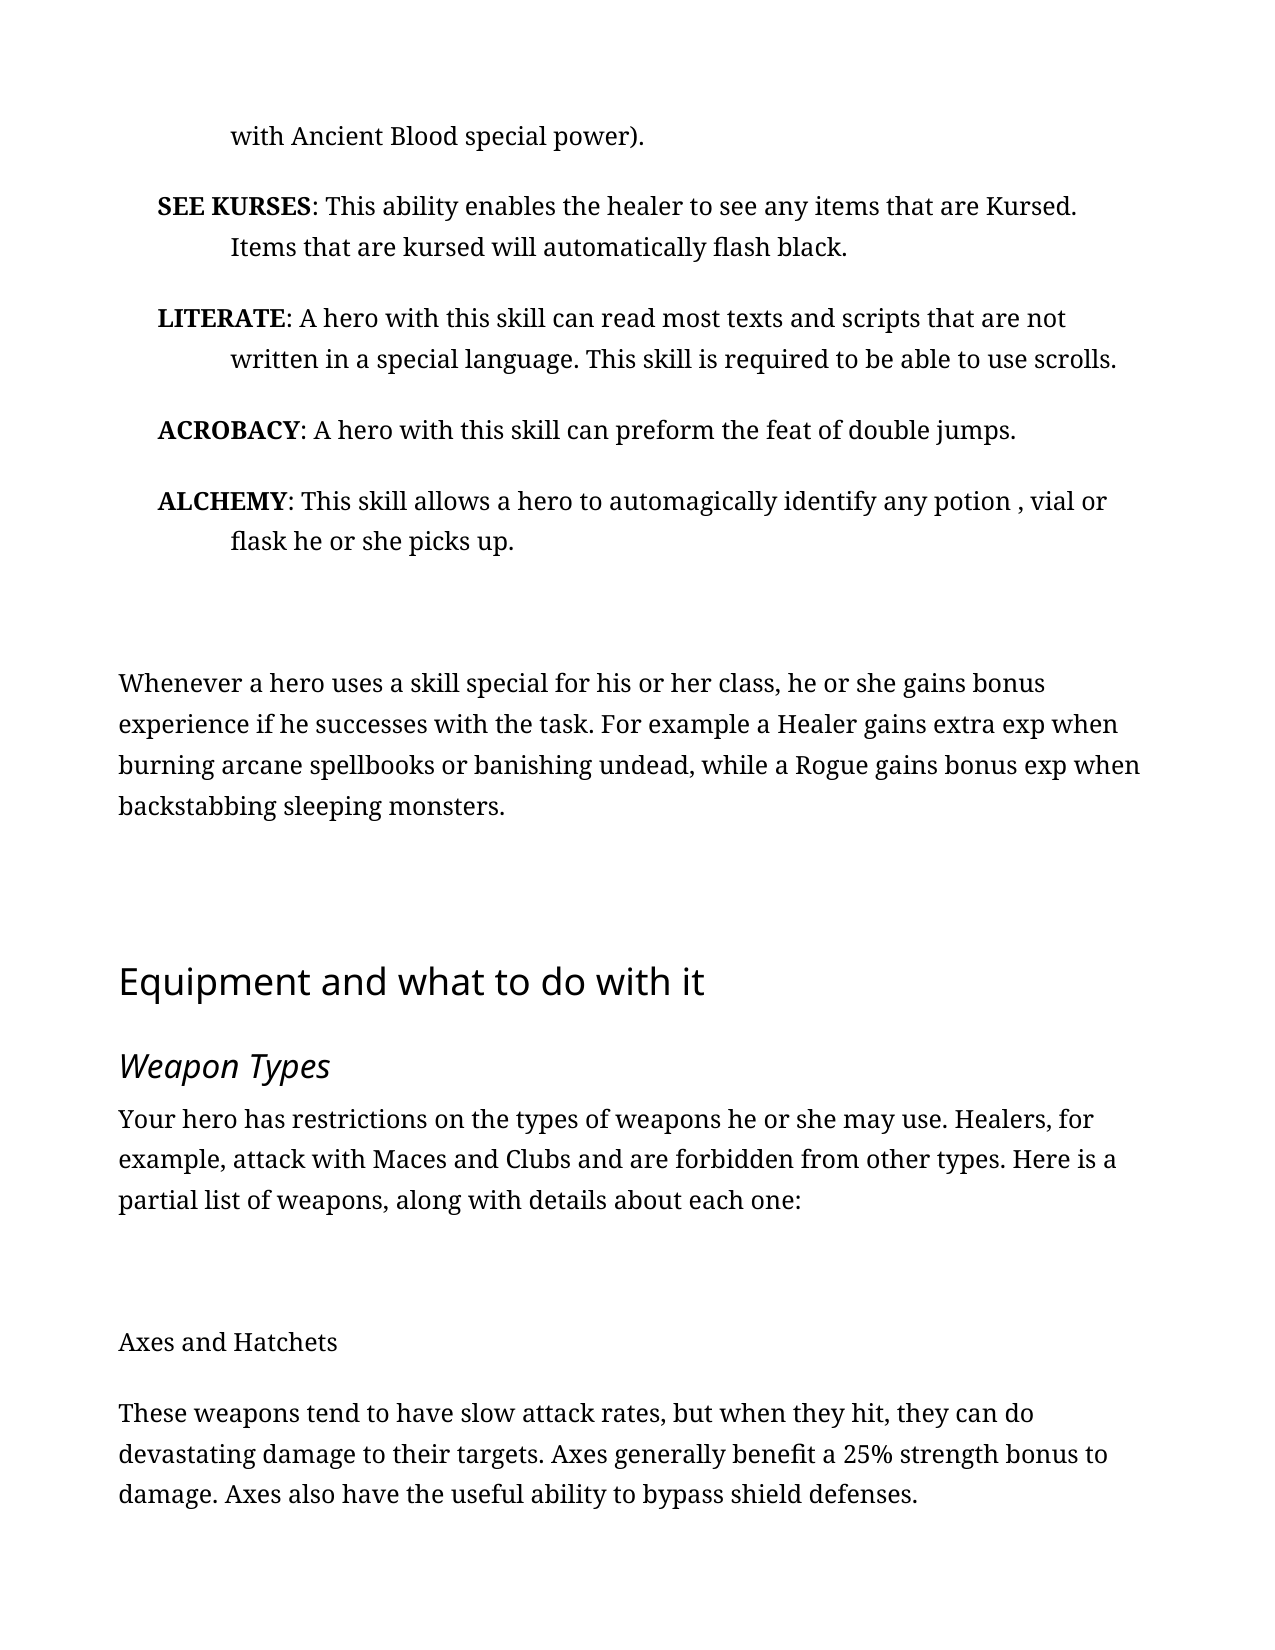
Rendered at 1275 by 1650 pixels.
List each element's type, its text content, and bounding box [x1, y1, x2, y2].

text These weapons tend to have slow attack rates, but when they hit, they can do devastating damage to their targets. Axes generally benefit a 25% strength bonus to damage. Axes also have the useful ability to bypass shield defenses. [118, 1395, 1157, 1511]
text ALCHEMY: This skill allows a hero to automagically identify any potion , vial or flask he or she picks up. [157, 483, 1119, 558]
subtitle Weapon Types [118, 1043, 1157, 1089]
text with Ancient Blood special power). [157, 118, 1119, 152]
subtitle Equipment and what to do with it [118, 955, 1157, 1006]
text LITERATE: A hero with this skill can read most texts and scripts that are not written in a special language. This skill is required to be able to use scrolls. [157, 301, 1119, 376]
text Axes and Hatchets [118, 1324, 1157, 1359]
text Your hero has restrictions on the types of weapons he or she may use. Healers, for example, attack with Maces and Clubs and are forbidden from other types. Here is a partial list of weapons, along with details about each one: [118, 1101, 1157, 1217]
text ACROBACY: A hero with this skill can preform the feat of double jumps. [157, 412, 1119, 446]
text SEE KURSES: This ability enables the healer to see any items that are Kursed. Items that are kursed will automatically flash black. [157, 189, 1119, 264]
text Whenever a hero uses a skill special for his or her class, he or she gains bonus experience if he successes with the task. For example a Healer gains extra exp when burning arcane spellbooks or banishing undead, while a Rogue gains bonus exp when backstabbing sleeping monsters. [118, 666, 1157, 822]
